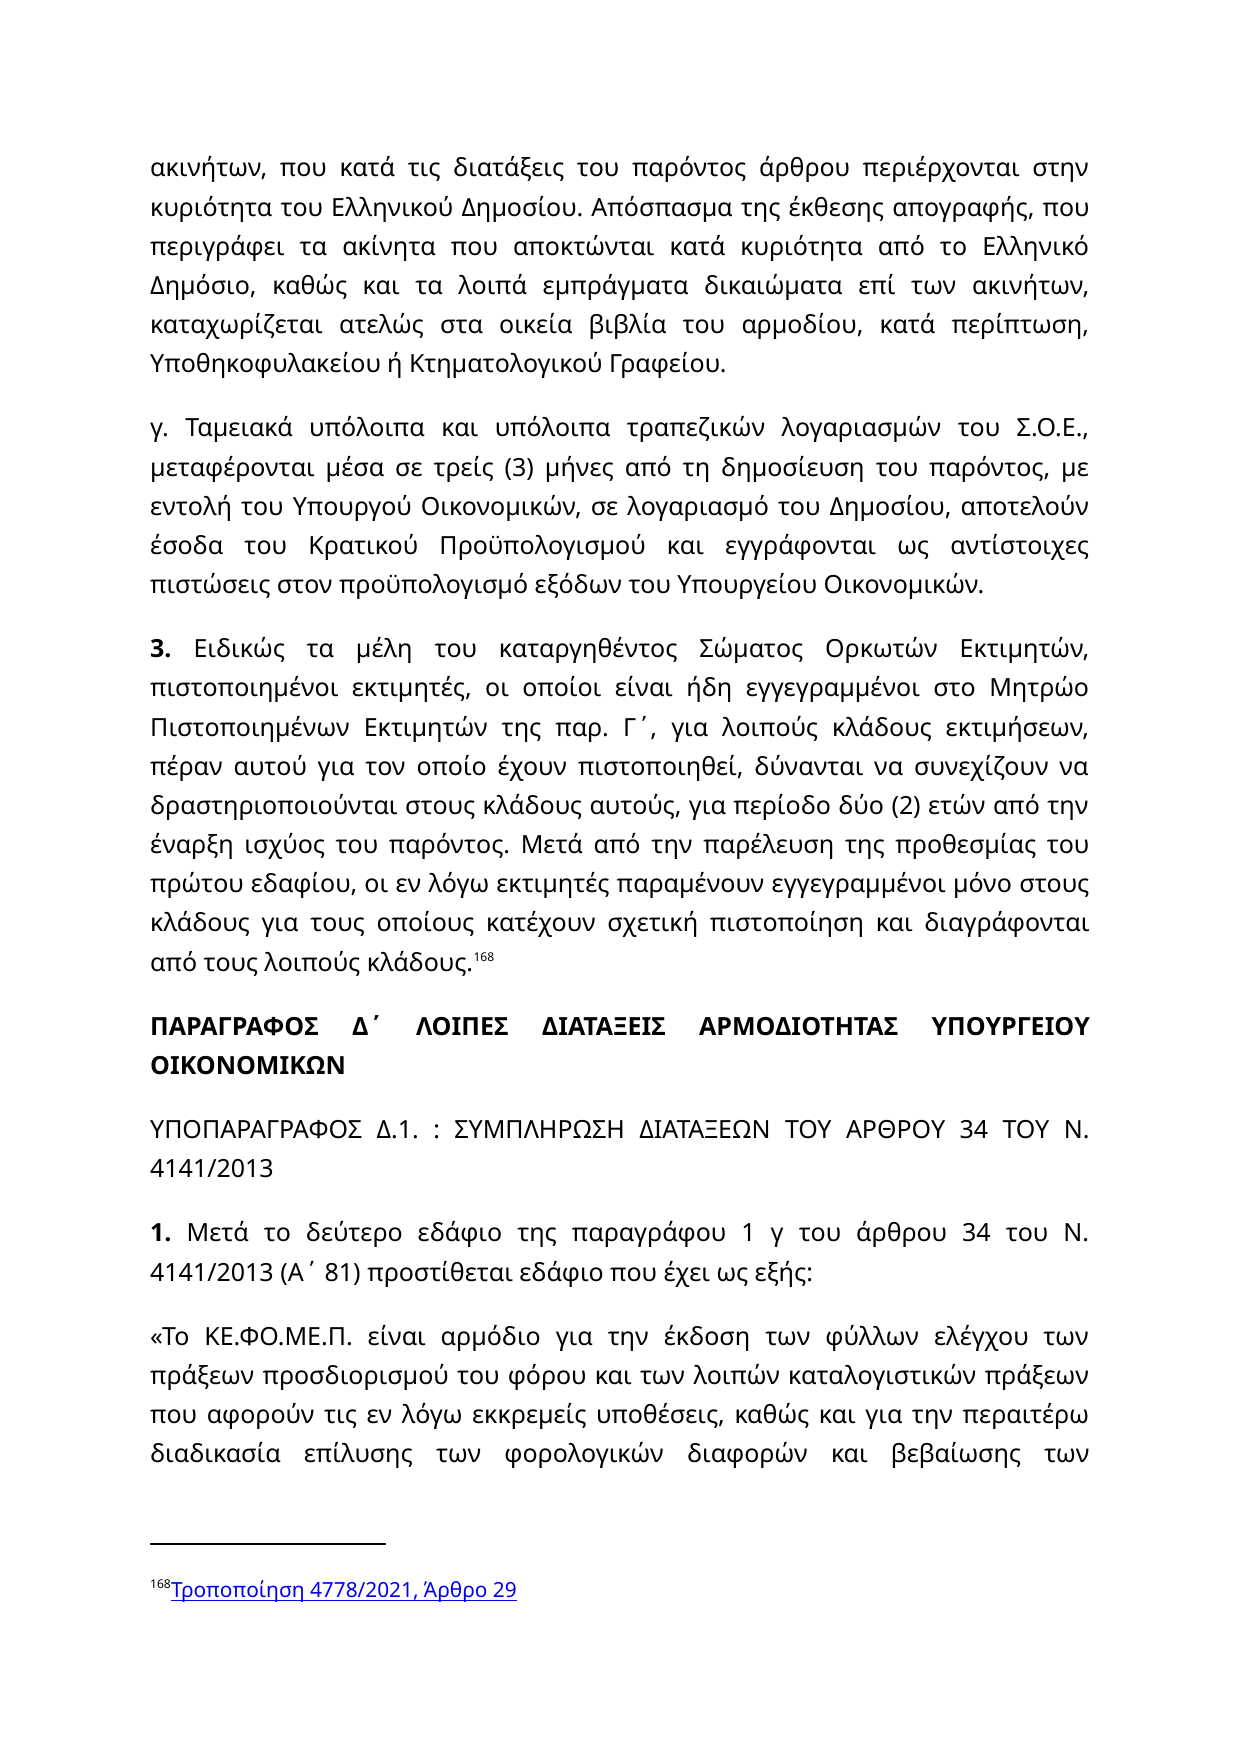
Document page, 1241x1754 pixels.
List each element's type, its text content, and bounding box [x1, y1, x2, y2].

text 3. Ειδικώς τα μέλη του καταργηθέντος Σώματος Ορκωτών Εκτιμητών, πιστοποιημένοι εκτιμητές, οι οποίοι είναι ήδη εγγεγραμμένοι στο Μητρώο Πιστοποιημένων Εκτιμητών της παρ. Γ΄, για λοιπούς κλάδους εκτιμήσεων, πέραν αυτού για τον οποίο έχουν πιστοποιηθεί, δύνανται να συνεχίζουν να δραστηριοποιούνται στους κλάδους αυτούς, για περίοδο δύο (2) ετών από την έναρξη ισχύος του παρόντος. Μετά από την παρέλευση της προθεσμίας του πρώτου εδαφίου, οι εν λόγω εκτιμητές παραμένουν εγγεγραμμένοι μόνο στους κλάδους για τους οποίους κατέχουν σχετική πιστοποίηση και διαγράφονται από τους λοιπούς κλάδους. [150, 631, 1090, 978]
text «Το ΚΕ.ΦΟ.ΜΕ.Π. είναι αρμόδιο για την έκδοση των φύλλων ελέγχου των πράξεων προσδιορισμού του φόρου και των λοιπών καταλογιστικών πράξεων που αφορούν τις εν λόγω εκκρεμείς υποθέσεις, καθώς και για την περαιτέρω διαδικασία επίλυσης των φορολογικών διαφορών και βεβαίωσης των [150, 1318, 1090, 1470]
text 1. Μετά το δεύτερο εδάφιο της παραγράφου 1 γ του άρθρου 34 του Ν. 4141/2013 (Α΄ 81) προστίθεται εδάφιο που έχει ως εξής: [150, 1215, 1090, 1288]
text γ. Ταμειακά υπόλοιπα και υπόλοιπα τραπεζικών λογαριασμών του Σ.Ο.Ε., μεταφέρονται μέσα σε τρείς (3) μήνες από τη δημοσίευση του παρόντος, με εντολή του Υπουργού Οικονομικών, σε λογαριασμό του Δημοσίου, αποτελούν έσοδα του Κρατικού Προϋπολογισμού και εγγράφονται ως αντίστοιχες πιστώσεις στον προϋπολογισμό εξόδων του Υπουργείου Οικονομικών. [150, 410, 1090, 601]
text ΠΑΡΑΓΡΑΦΟΣ Δ΄ ΛΟΙΠΕΣ ΔΙΑΤΑΞΕΙΣ ΑΡΜΟΔΙΟΤΗΤΑΣ ΥΠΟΥΡΓΕΙΟΥ ΟΙΚΟΝΟΜΙΚΩΝ [150, 1008, 1090, 1082]
text Τροποποίηση 4778/2021, Άρθρο 29 [150, 1576, 1090, 1604]
text ακινήτων, που κατά τις διατάξεις του παρόντος άρθρου περιέρχονται στην κυριότητα του Ελληνικού Δημοσίου. Απόσπασμα της έκθεσης απογραφής, που περιγράφει τα ακίνητα που αποκτώνται κατά κυριότητα από το Ελληνικό Δημόσιο, καθώς και τα λοιπά εμπράγματα δικαιώματα επί των ακινήτων, καταχωρίζεται ατελώς στα οικεία βιβλία του αρμοδίου, κατά περίπτωση, Υποθηκοφυλακείου ή Κτηματολογικού Γραφείου. [150, 150, 1090, 380]
text ΥΠΟΠΑΡΑΓΡΑΦΟΣ Δ.1. : ΣΥΜΠΛΗΡΩΣΗ ΔΙΑΤΑΞΕΩΝ ΤΟΥ ΑΡΘΡΟΥ 34 ΤΟΥ Ν. 4141/2013 [150, 1112, 1090, 1185]
